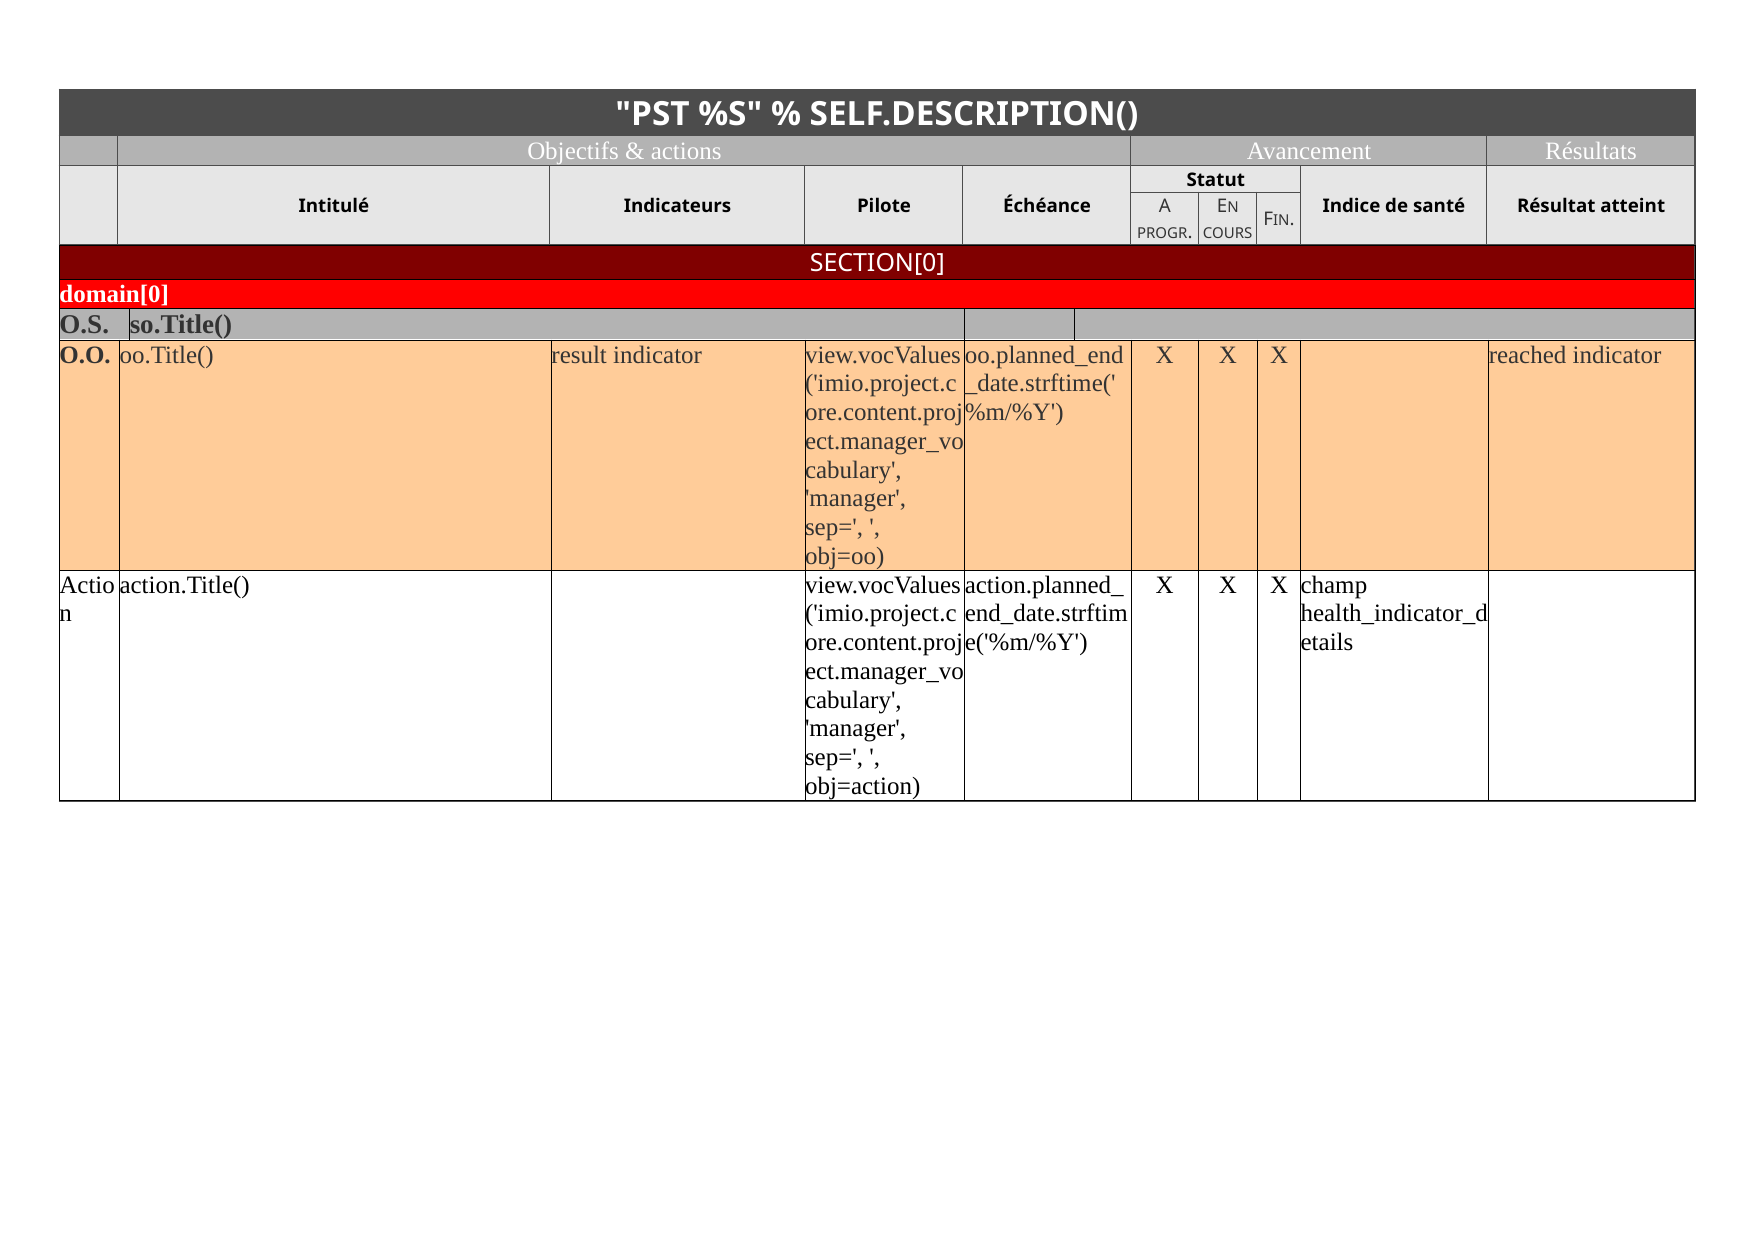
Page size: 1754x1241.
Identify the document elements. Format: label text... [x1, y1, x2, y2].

table_cell Indice de santé [1301, 166, 1486, 244]
table_cell Action [60, 571, 119, 800]
table_cell Indicateurs [550, 166, 804, 244]
table_cell Pilote [805, 166, 962, 244]
table_cell [552, 571, 805, 800]
table_header result indicator [552, 341, 805, 570]
table_header oo.Title() [120, 341, 551, 570]
table_cell X [1132, 571, 1198, 800]
table_cell A progr. [1131, 193, 1198, 244]
table_header reached indicator [1489, 341, 1694, 570]
table_cell champ health_indicator_details [1301, 571, 1488, 800]
table_cell Statut [1131, 166, 1300, 192]
table_cell Fin. [1257, 193, 1300, 244]
table_header X [1258, 341, 1300, 570]
table_header so.Title() [130, 309, 964, 339]
table_cell Résultat atteint [1487, 166, 1694, 244]
table_header O.O. [60, 341, 119, 570]
table_cell Intitulé [118, 166, 549, 244]
table_cell En cours [1199, 193, 1256, 244]
table_header [965, 309, 1074, 339]
table_cell [1489, 571, 1694, 800]
table_header X [1132, 341, 1198, 570]
table_header oo.planned_end_date.strftime('%m/%Y') [965, 341, 1131, 570]
table_header [1301, 341, 1488, 570]
table_cell action.Title() [120, 571, 551, 800]
table_cell [60, 166, 117, 244]
table_cell X [1199, 571, 1257, 800]
table_header view.vocValues('imio.project.core.content.project.manager_vocabulary', 'manager', sep=', ', obj=oo) [806, 341, 964, 570]
table_cell Échéance [963, 166, 1130, 244]
table_cell view.vocValues('imio.project.core.content.project.manager_vocabulary', 'manager', sep=', ', obj=action) [806, 571, 964, 800]
table_cell action.planned_end_date.strftime('%m/%Y') [965, 571, 1131, 800]
table_header O.S. [60, 309, 129, 339]
table_header [1075, 309, 1694, 339]
table_header X [1199, 341, 1257, 570]
table_cell X [1258, 571, 1300, 800]
